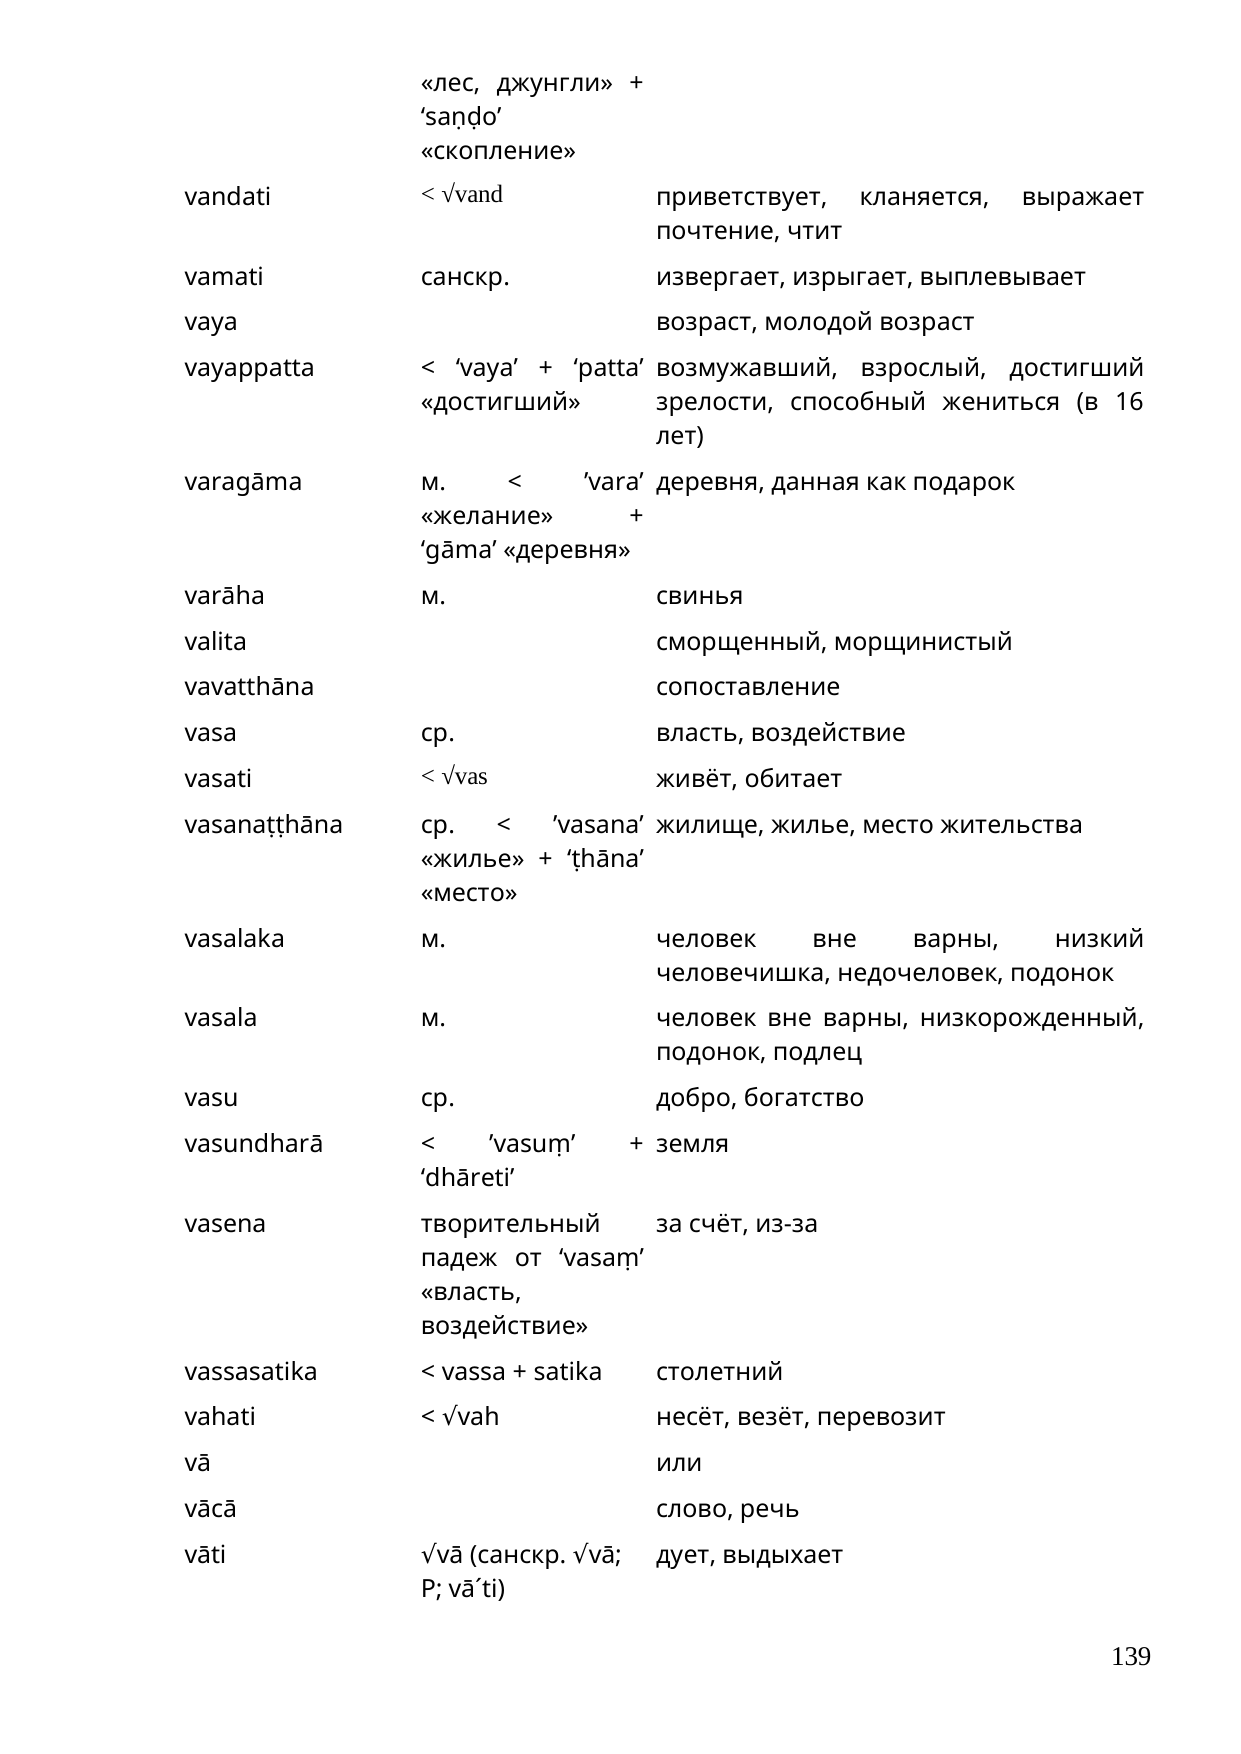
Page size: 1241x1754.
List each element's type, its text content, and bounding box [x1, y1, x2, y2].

table_cell «лес, джунгли» + ‘saṇḍo’ «скопление» [415, 59, 650, 173]
table_cell приветствует, кланяется, выражает почтение, чтит [650, 173, 1150, 253]
table_cell vasati [178, 755, 414, 801]
table_cell м. [415, 995, 650, 1074]
table_cell за счёт, из-за [650, 1200, 1150, 1348]
table_cell человек вне варны, низкий человечишка, недочеловек, подонок [650, 915, 1150, 994]
table_cell [415, 664, 650, 709]
table_cell творительный падеж от ‘vasaṃ’ «власть, воздействие» [415, 1200, 650, 1348]
table_cell возмужавший, взрослый, достигший зрелости, способный жениться (в 16 лет) [650, 344, 1150, 458]
table_cell vamati [178, 253, 414, 298]
table_cell [415, 299, 650, 344]
table_cell м. [415, 915, 650, 994]
table_cell vassasatika [178, 1348, 414, 1393]
table_cell слово, речь [650, 1485, 1150, 1531]
table_cell [415, 1485, 650, 1531]
table_cell vandati [178, 173, 414, 253]
table_cell vācā [178, 1485, 414, 1531]
table_cell ср. [415, 709, 650, 755]
table_cell varagāma [178, 458, 414, 572]
table_cell свинья [650, 572, 1150, 618]
table_cell дует, выдыхает [650, 1531, 1150, 1611]
table_cell столетний [650, 1348, 1150, 1393]
table_cell [178, 59, 414, 173]
table_cell жилище, жилье, место жительства [650, 801, 1150, 915]
table_cell vayappatta [178, 344, 414, 458]
table_cell возраст, молодой возраст [650, 299, 1150, 344]
table_cell vahati [178, 1394, 414, 1439]
table_cell vāti [178, 1531, 414, 1611]
table_cell < vassa + satika [415, 1348, 650, 1393]
table_cell < √vas [415, 755, 650, 801]
table_cell несёт, везёт, перевозит [650, 1394, 1150, 1439]
table_cell м. < ’vara’ «желание» + ‘gāma’ «деревня» [415, 458, 650, 572]
table_cell земля [650, 1120, 1150, 1200]
table_cell власть, воздействие [650, 709, 1150, 755]
table_cell vasanaṭṭhāna [178, 801, 414, 915]
table_cell сопоставление [650, 664, 1150, 709]
table_cell vasalaka [178, 915, 414, 994]
table_cell < ’vasuṃ’ + ‘dhāreti’ [415, 1120, 650, 1200]
table_cell < √vah [415, 1394, 650, 1439]
table_cell vavatthāna [178, 664, 414, 709]
table_cell varāha [178, 572, 414, 618]
table_cell м. [415, 572, 650, 618]
table_cell vasu [178, 1074, 414, 1120]
table_cell < ‘vaya’ + ‘patta’ «достигший» [415, 344, 650, 458]
table_cell извергает, изрыгает, выплевывает [650, 253, 1150, 298]
table_cell человек вне варны, низкорожденный, подонок, подлец [650, 995, 1150, 1074]
table_cell живёт, обитает [650, 755, 1150, 801]
table_cell vasa [178, 709, 414, 755]
table_cell [650, 59, 1150, 173]
table_cell [415, 1439, 650, 1485]
table_cell ср. [415, 1074, 650, 1120]
table_cell или [650, 1439, 1150, 1485]
table_cell valita [178, 618, 414, 663]
table_cell √vā (санскр. √vā; P; vā´ti) [415, 1531, 650, 1611]
table_cell ср. < ’vasana’ «жилье» + ‘ṭhāna’ «место» [415, 801, 650, 915]
table_cell сморщенный, морщинистый [650, 618, 1150, 663]
table_cell < √vand [415, 173, 650, 253]
table_cell vaya [178, 299, 414, 344]
table_cell санскр. [415, 253, 650, 298]
table_cell vasala [178, 995, 414, 1074]
table_cell vasena [178, 1200, 414, 1348]
table_cell vasundharā [178, 1120, 414, 1200]
table_cell vā [178, 1439, 414, 1485]
table_cell деревня, данная как подарок [650, 458, 1150, 572]
table_cell добро, богатство [650, 1074, 1150, 1120]
table_cell [415, 618, 650, 663]
